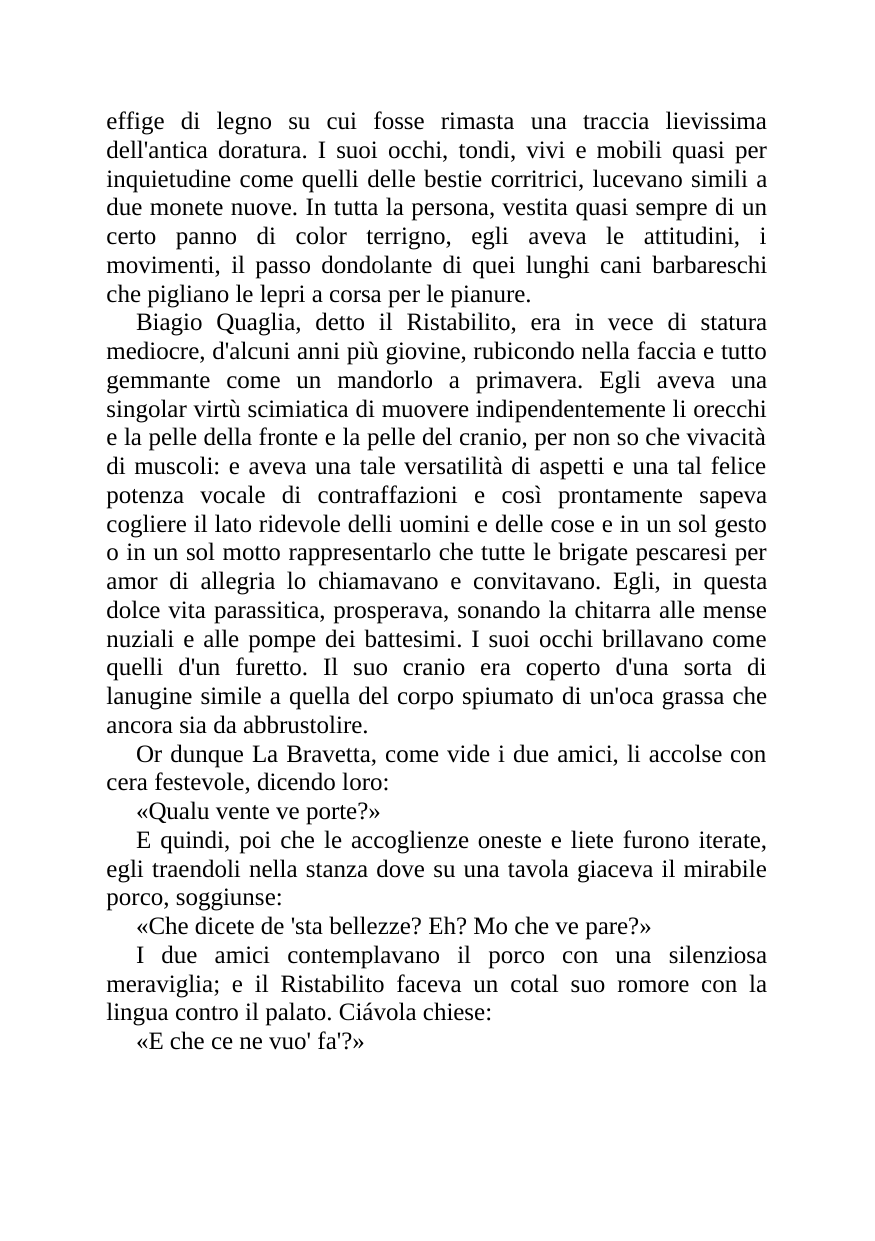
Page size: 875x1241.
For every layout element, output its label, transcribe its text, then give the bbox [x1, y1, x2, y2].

text effige di legno su cui fosse rimasta una traccia lievissima dell'antica doratura. I suoi occhi, tondi, vivi e mobili quasi per inquietudine come quelli delle bestie corritrici, lucevano simili a due monete nuove. In tutta la persona, vestita quasi sempre di un certo panno di color terrigno, egli aveva le attitudini, i movimenti, il passo dondolante di quei lunghi cani barbareschi che pigliano le lepri a corsa per le pianure. [106, 106, 768, 307]
text Or dunque La Bravetta, come vide i due amici, li accolse con cera festevole, dicendo loro: [106, 739, 768, 796]
text Biagio Quaglia, detto il Ristabilito, era in vece di statura mediocre, d'alcuni anni più giovine, rubicondo nella faccia e tutto gemmante come un mandorlo a primavera. Egli aveva una singolar virtù scimiatica di muovere indipendentemente li orecchi e la pelle della fronte e la pelle del cranio, per non so che vivacità di muscoli: e aveva una tale versatilità di aspetti e una tal felice potenza vocale di contraffazioni e così prontamente sapeva cogliere il lato ridevole delli uomini e delle cose e in un sol gesto o in un sol motto rappresentarlo che tutte le brigate pescaresi per amor di allegria lo chiamavano e convitavano. Egli, in questa dolce vita parassitica, prosperava, sonando la chitarra alle mense nuziali e alle pompe dei battesimi. I suoi occhi brillavano come quelli d'un furetto. Il suo cranio era coperto d'una sorta di lanugine simile a quella del corpo spiumato di un'oca grassa che ancora sia da abbrustolire. [106, 307, 768, 739]
text E quindi, poi che le accoglienze oneste e liete furono iterate, egli traendoli nella stanza dove su una tavola giaceva il mirabile porco, soggiunse: [106, 825, 768, 911]
text «Qualu vente ve porte?» [106, 796, 768, 825]
text «Che dicete de 'sta bellezze? Eh? Mo che ve pare?» [106, 911, 768, 940]
text I due amici contemplavano il porco con una silenziosa meraviglia; e il Ristabilito faceva un cotal suo romore con la lingua contro il palato. Ciávola chiese: [106, 940, 768, 1026]
text «E che ce ne vuo' fa'?» [106, 1026, 768, 1055]
